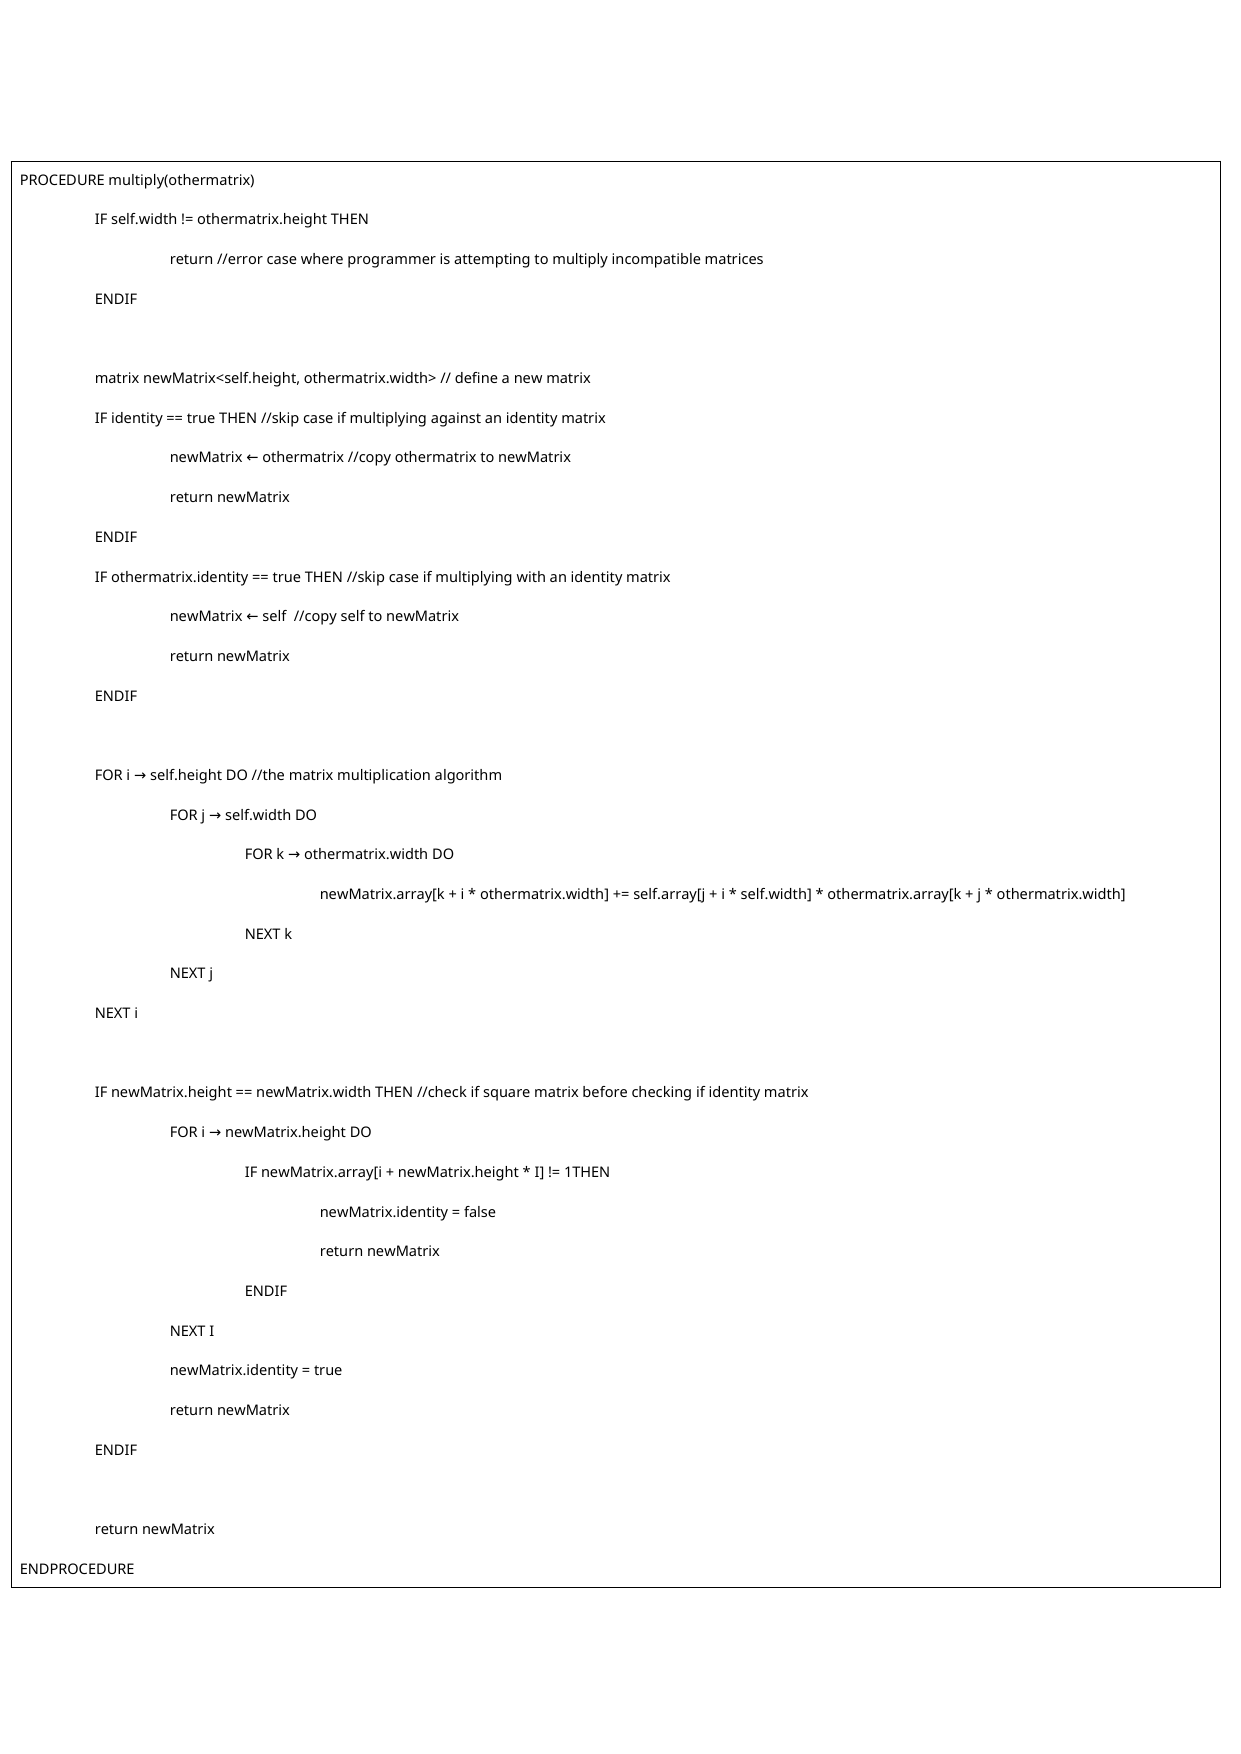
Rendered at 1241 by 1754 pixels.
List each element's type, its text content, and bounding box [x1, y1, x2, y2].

text ENDIF [19, 1439, 1211, 1459]
text ENDIF [19, 288, 1211, 308]
text return newMatrix [19, 1519, 1211, 1539]
text matrix newMatrix<self.height, othermatrix.width> // define a new matrix [19, 368, 1211, 388]
text IF newMatrix.array[i + newMatrix.height * I] != 1THEN [19, 1162, 1211, 1182]
text NEXT k [19, 923, 1211, 943]
text FOR i → newMatrix.height DO [19, 1122, 1211, 1142]
text IF newMatrix.height == newMatrix.width THEN //check if square matrix before checking if identity matrix [19, 1082, 1211, 1102]
text return newMatrix [19, 1400, 1211, 1420]
text return newMatrix [19, 1241, 1211, 1261]
text ENDIF [19, 527, 1211, 547]
text IF identity == true THEN //skip case if multiplying against an identity matrix [19, 408, 1211, 427]
text return //error case where programmer is attempting to multiply incompatible matrices [19, 249, 1211, 269]
text newMatrix ← othermatrix //copy othermatrix to newMatrix [19, 447, 1211, 467]
text return newMatrix [19, 487, 1211, 507]
text FOR k → othermatrix.width DO [19, 844, 1211, 864]
text newMatrix.identity = false [19, 1201, 1211, 1221]
text newMatrix.array[k + i * othermatrix.width] += self.array[j + i * self.width] * othermatrix.array[k + j * othermatrix.width] [19, 884, 1211, 904]
text NEXT i [19, 1003, 1211, 1023]
text ENDPROCEDURE [19, 1558, 1211, 1578]
text return newMatrix [19, 646, 1211, 666]
text NEXT I [19, 1320, 1211, 1340]
text IF othermatrix.identity == true THEN //skip case if multiplying with an identity matrix [19, 566, 1211, 586]
text newMatrix ← self //copy self to newMatrix [19, 606, 1211, 626]
text IF self.width != othermatrix.height THEN [19, 209, 1211, 229]
text newMatrix.identity = true [19, 1360, 1211, 1380]
text ENDIF [19, 685, 1211, 705]
text FOR j → self.width DO [19, 804, 1211, 824]
text ENDIF [19, 1281, 1211, 1301]
text FOR i → self.height DO //the matrix multiplication algorithm [19, 765, 1211, 785]
text PROCEDURE multiply(othermatrix) [19, 169, 1211, 189]
text NEXT j [19, 963, 1211, 983]
